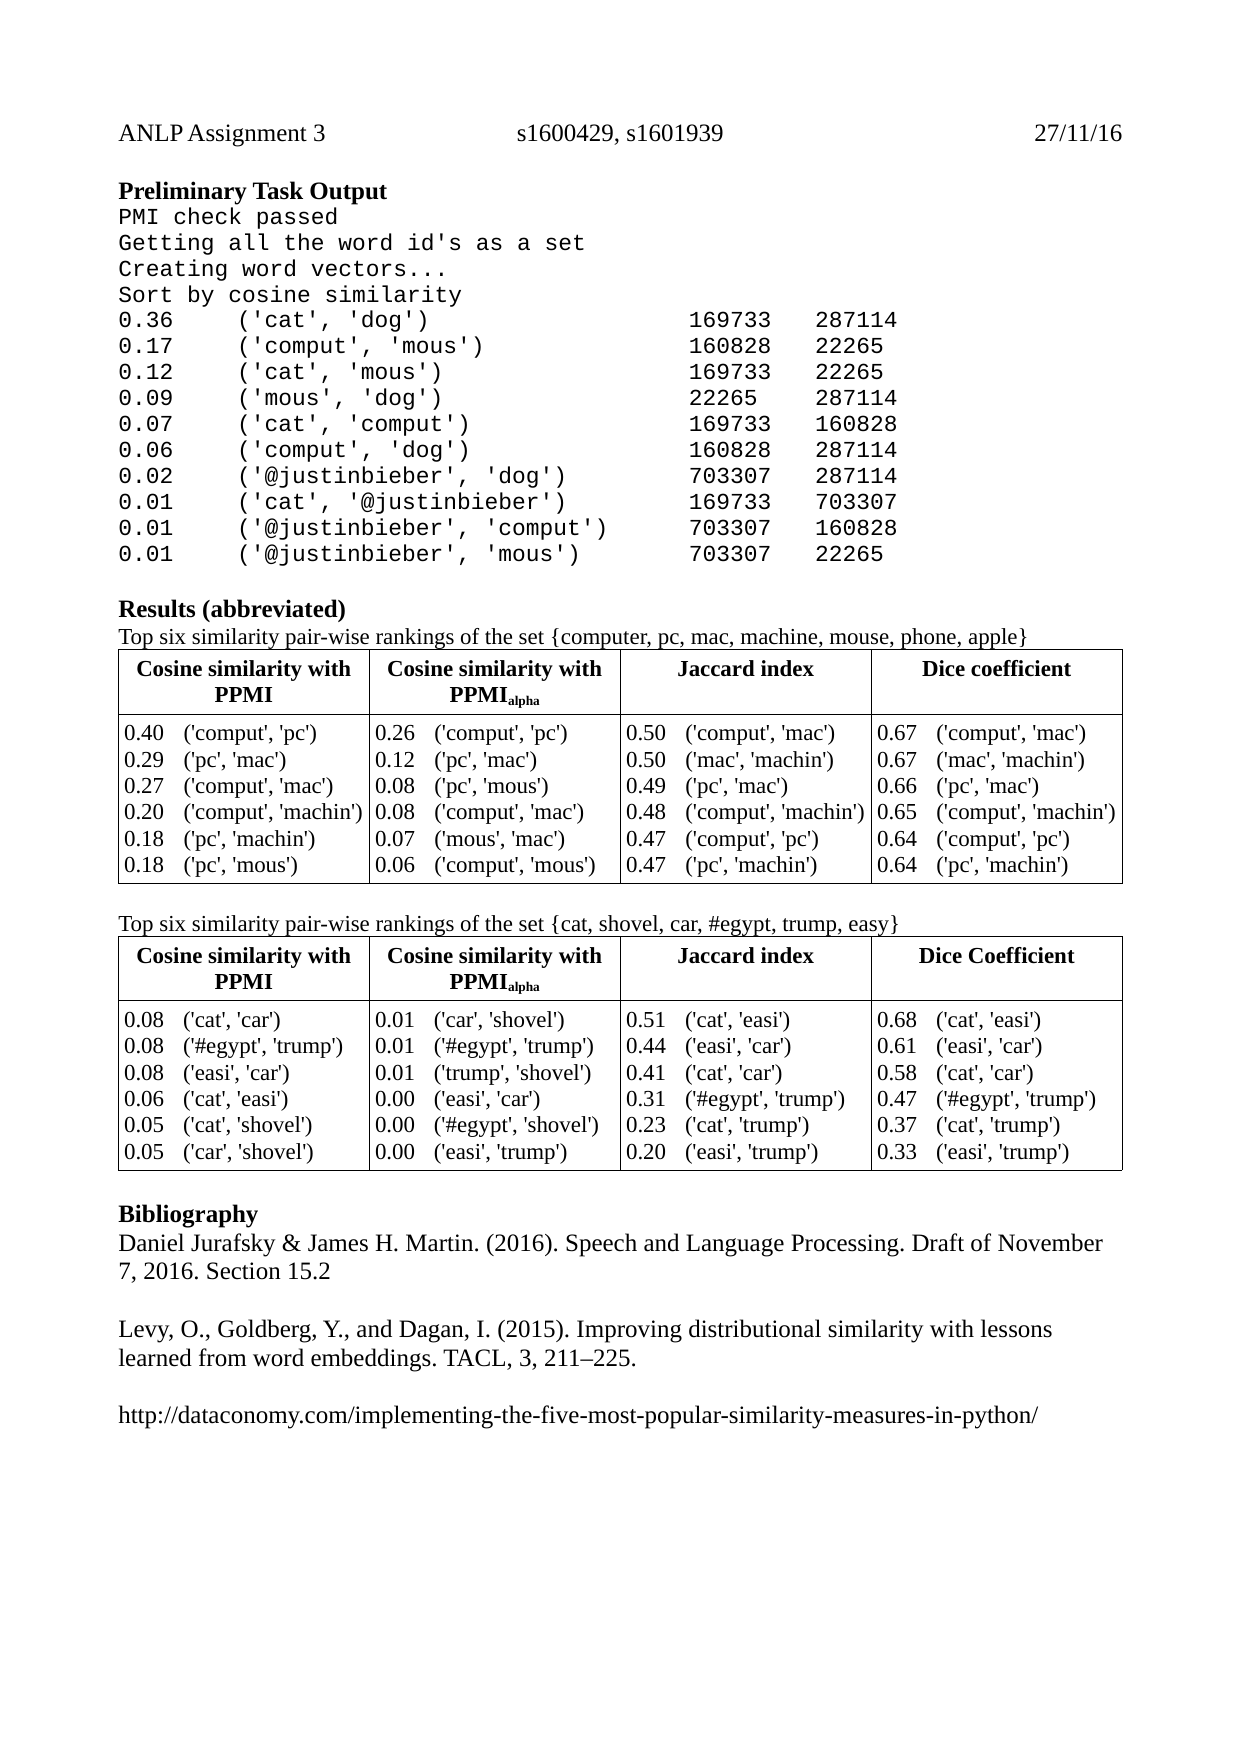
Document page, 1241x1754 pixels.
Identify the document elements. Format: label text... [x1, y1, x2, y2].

table_header Jaccard index [621, 650, 871, 713]
table_header Cosine similarity with PPMI [119, 650, 369, 713]
text 0.07 ('cat', 'comput') 169733 160828 [118, 413, 1122, 438]
text Top six similarity pair-wise rankings of the set {computer, pc, mac, machine, mouse, phone, apple} [118, 623, 1122, 649]
table_cell 0.08 ('cat', 'car') 0.08 ('#egypt', 'trump') 0.08 ('easi', 'car') 0.06 ('cat', 'easi') 0.05 ('cat', 'shovel') 0.05 ('car', 'shovel') [119, 1001, 369, 1170]
table_header Jaccard index [621, 937, 871, 1000]
text Top six similarity pair-wise rankings of the set {cat, shovel, car, #egypt, trump, easy} [118, 910, 1122, 936]
table_cell 0.67 ('comput', 'mac') 0.67 ('mac', 'machin') 0.66 ('pc', 'mac') 0.65 ('comput', 'machin') 0.64 ('comput', 'pc') 0.64 ('pc', 'machin') [872, 715, 1122, 883]
text 0.01 ('@justinbieber', 'comput') 703307 160828 [118, 516, 1122, 542]
text 0.09 ('mous', 'dog') 22265 287114 [118, 387, 1122, 413]
text 0.02 ('@justinbieber', 'dog') 703307 287114 [118, 464, 1122, 490]
text 0.06 ('comput', 'dog') 160828 287114 [118, 438, 1122, 464]
text 0.12 ('cat', 'mous') 169733 22265 [118, 361, 1122, 387]
text 0.17 ('comput', 'mous') 160828 22265 [118, 335, 1122, 361]
text Sort by cosine similarity [118, 283, 1122, 309]
table_header Dice Coefficient [872, 937, 1122, 1000]
text 0.01 ('cat', '@justinbieber') 169733 703307 [118, 490, 1122, 516]
table_header Cosine similarity with PPMIalpha [370, 937, 620, 1000]
text Getting all the word id's as a set [118, 231, 1122, 257]
table_cell 0.26 ('comput', 'pc') 0.12 ('pc', 'mac') 0.08 ('pc', 'mous') 0.08 ('comput', 'mac') 0.07 ('mous', 'mac') 0.06 ('comput', 'mous') [370, 715, 620, 883]
table_header Dice coefficient [872, 650, 1122, 713]
table_header Cosine similarity with PPMI [119, 937, 369, 1000]
text Levy, O., Goldberg, Y., and Dagan, I. (2015). Improving distributional similarity with lessons learned from word embeddings. TACL, 3, 211–225. [118, 1314, 1122, 1371]
text Daniel Jurafsky & James H. Martin. (2016). Speech and Language Processing. Draft of November 7, 2016. Section 15.2 [118, 1228, 1122, 1285]
text Results (abbreviated) [118, 594, 1122, 623]
text PMI check passed [118, 205, 1122, 231]
table_cell 0.68 ('cat', 'easi') 0.61 ('easi', 'car') 0.58 ('cat', 'car') 0.47 ('#egypt', 'trump') 0.37 ('cat', 'trump') 0.33 ('easi', 'trump') [872, 1001, 1122, 1170]
table_cell 0.40 ('comput', 'pc') 0.29 ('pc', 'mac') 0.27 ('comput', 'mac') 0.20 ('comput', 'machin') 0.18 ('pc', 'machin') 0.18 ('pc', 'mous') [119, 715, 369, 883]
text Preliminary Task Output [118, 176, 1122, 205]
text Bibliography [118, 1199, 1122, 1228]
table_header Cosine similarity with PPMIalpha [370, 650, 620, 713]
text 0.01 ('@justinbieber', 'mous') 703307 22265 [118, 542, 1122, 568]
text 0.36 ('cat', 'dog') 169733 287114 [118, 309, 1122, 335]
text http://dataconomy.com/implementing-the-five-most-popular-similarity-measures-in-python/ [118, 1400, 1122, 1429]
table_cell 0.51 ('cat', 'easi') 0.44 ('easi', 'car') 0.41 ('cat', 'car') 0.31 ('#egypt', 'trump') 0.23 ('cat', 'trump') 0.20 ('easi', 'trump') [621, 1001, 871, 1170]
table_cell 0.01 ('car', 'shovel') 0.01 ('#egypt', 'trump') 0.01 ('trump', 'shovel') 0.00 ('easi', 'car') 0.00 ('#egypt', 'shovel') 0.00 ('easi', 'trump') [370, 1001, 620, 1170]
text Creating word vectors... [118, 257, 1122, 283]
table_cell 0.50 ('comput', 'mac') 0.50 ('mac', 'machin') 0.49 ('pc', 'mac') 0.48 ('comput', 'machin') 0.47 ('comput', 'pc') 0.47 ('pc', 'machin') [621, 715, 871, 883]
